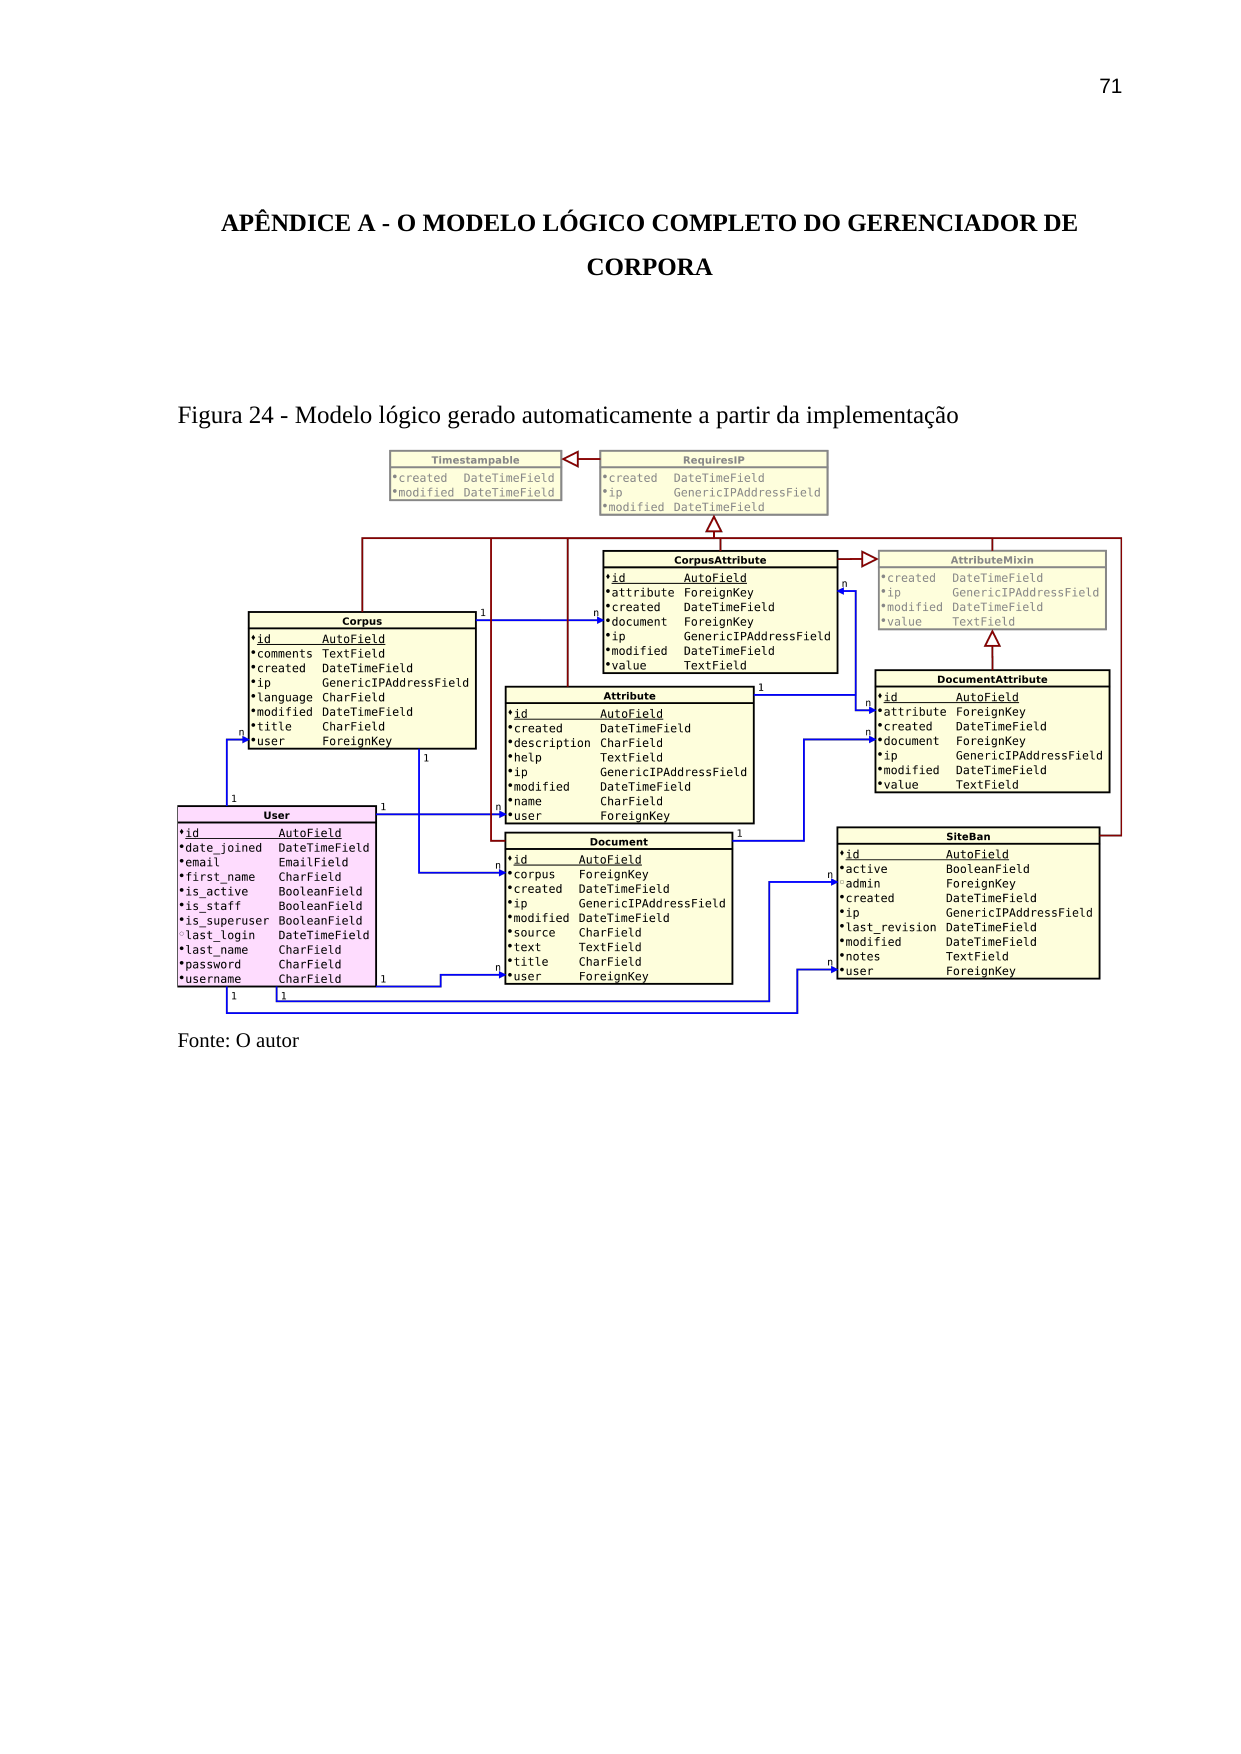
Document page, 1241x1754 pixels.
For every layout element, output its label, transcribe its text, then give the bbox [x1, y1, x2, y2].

text Fonte: O autor [177, 1028, 1122, 1052]
text Figura 24 - Modelo lógico gerado automaticamente a partir da implementação [177, 400, 1122, 429]
picture [177, 443, 1123, 1014]
subtitle Apêndice A - O modelo lógico completo do gerenciador de corpora [177, 208, 1122, 280]
